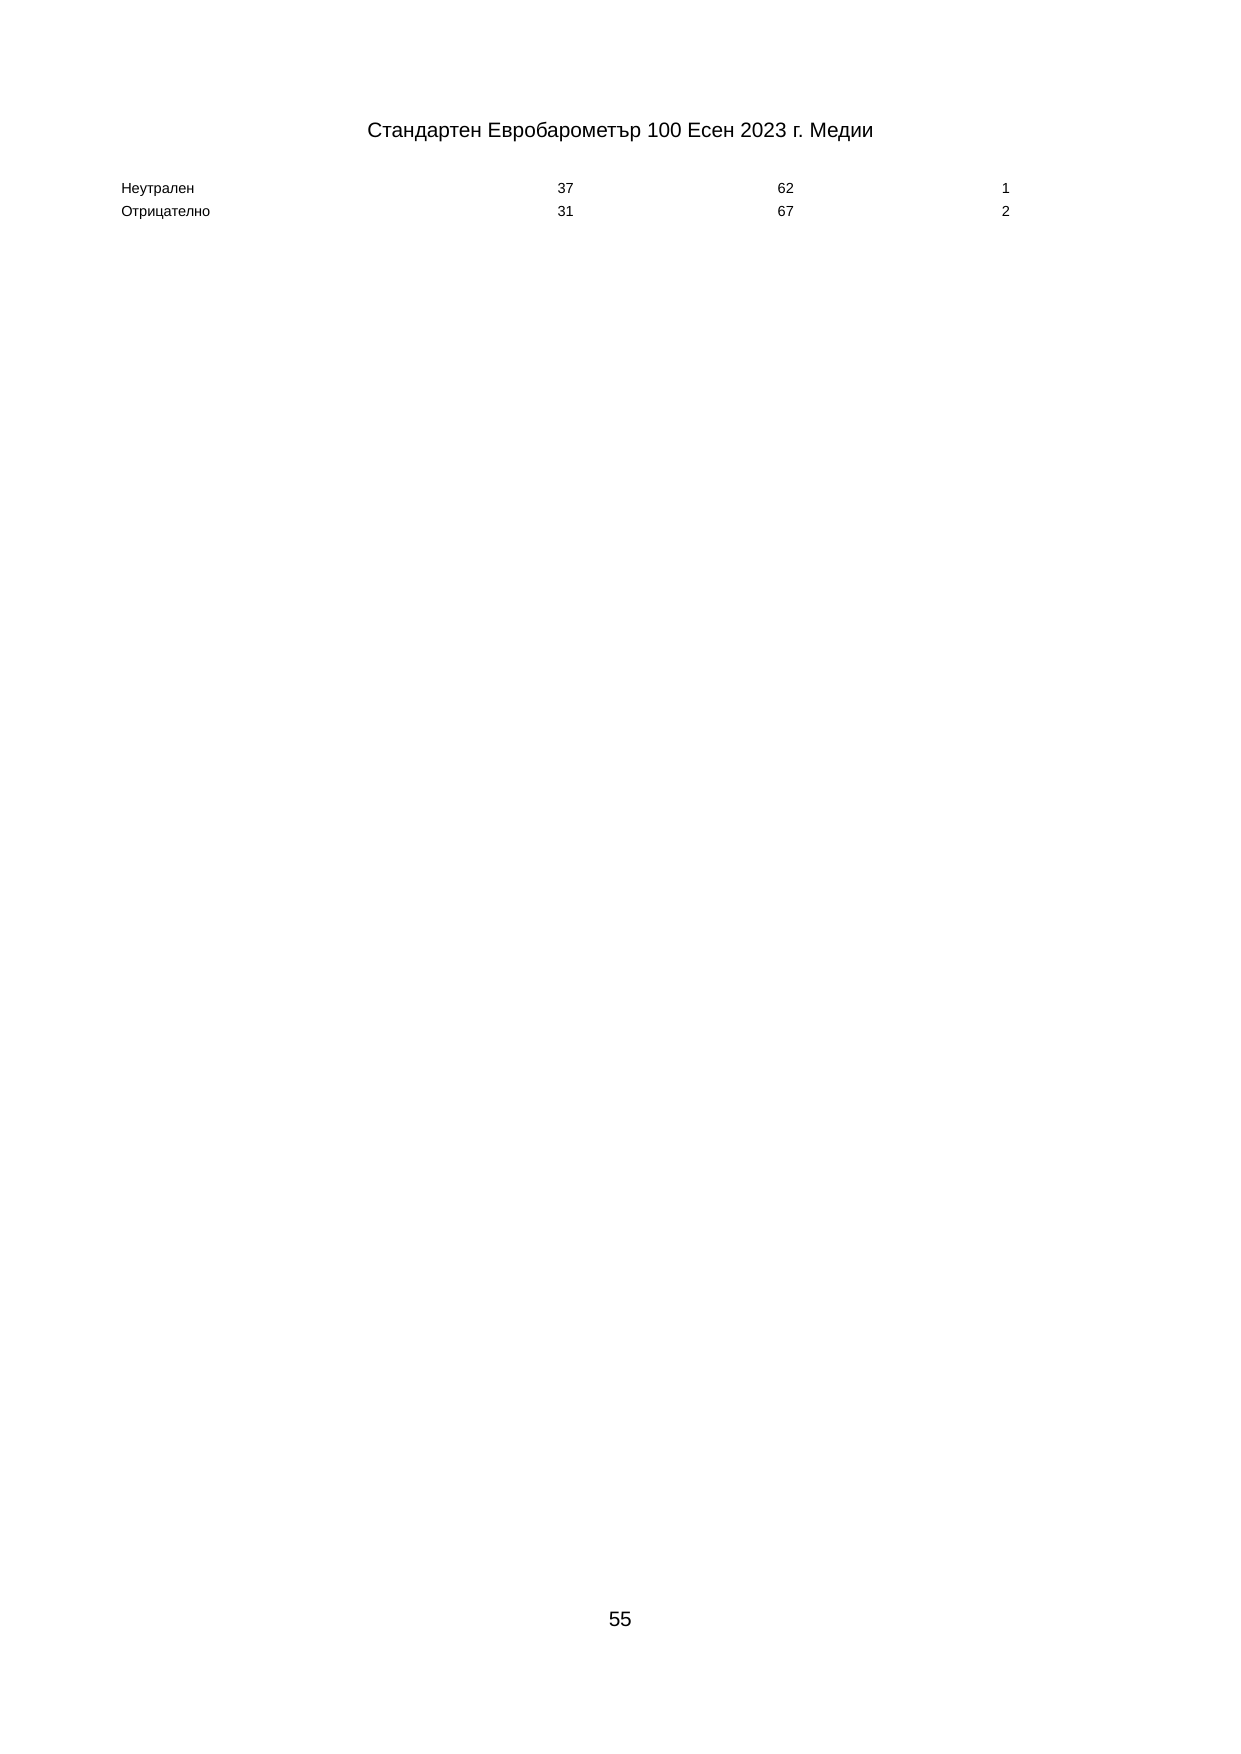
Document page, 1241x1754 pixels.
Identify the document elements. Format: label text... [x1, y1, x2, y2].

table_cell 67 [675, 200, 896, 222]
table_cell Отрицателно [118, 200, 455, 222]
table_cell 31 [455, 200, 675, 222]
table_cell 1 [896, 177, 1116, 200]
table_cell 62 [675, 177, 896, 200]
table_cell 37 [455, 177, 675, 200]
table_cell 2 [896, 200, 1116, 222]
table_cell Неутрален [118, 177, 455, 200]
